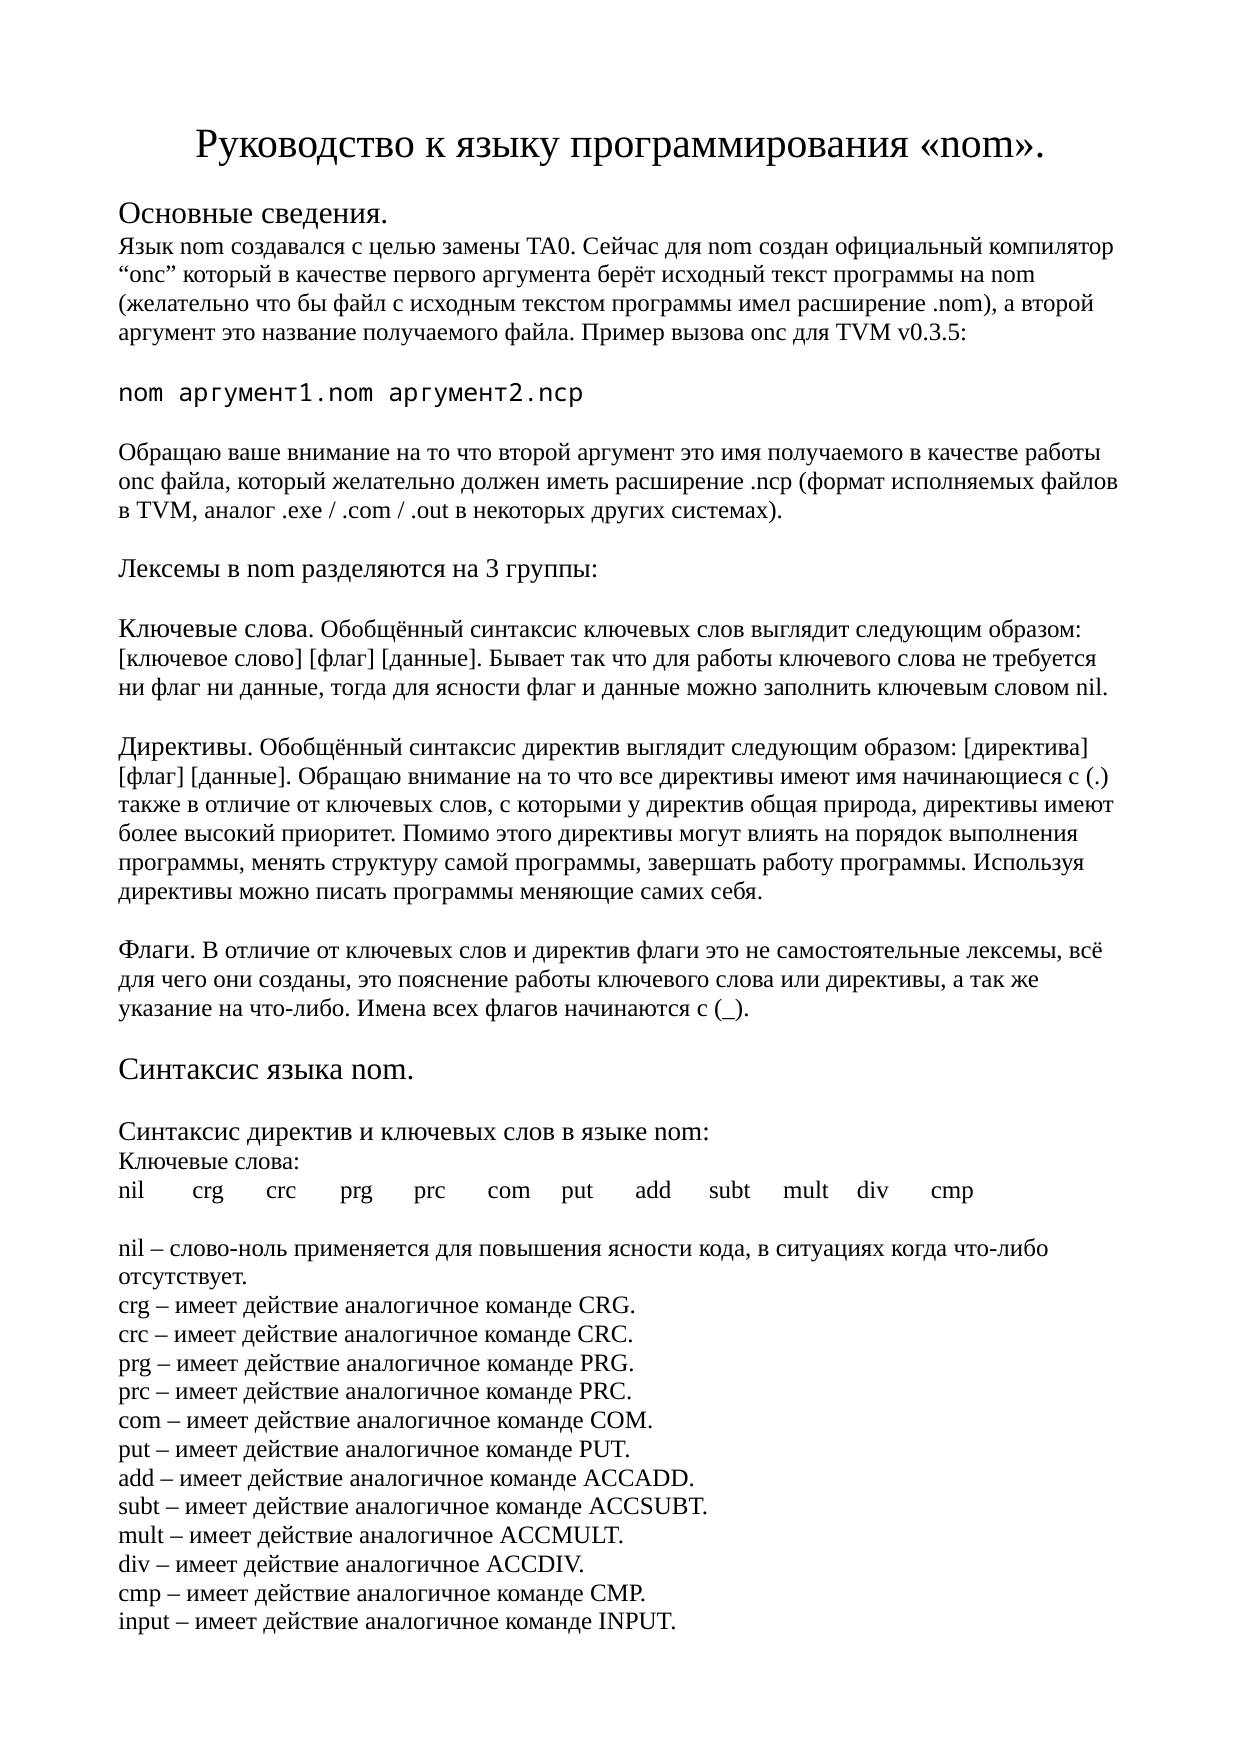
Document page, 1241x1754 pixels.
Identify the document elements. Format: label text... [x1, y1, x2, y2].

text Ключевые слова. Обобщённый синтаксис ключевых слов выглядит следующим образом: [ключевое слово] [флаг] [данные]. Бывает так что для работы ключевого слова не требуется ни флаг ни данные, тогда для ясности флаг и данные можно заполнить ключевым словом nil. [118, 612, 1122, 701]
text Синтаксис директив и ключевых слов в языке nom: [118, 1115, 1122, 1146]
text crg – имеет действие аналогичное команде CRG. [118, 1290, 1122, 1319]
text Руководство к языку программирования «nom». [118, 118, 1122, 166]
text subt – имеет действие аналогичное команде ACCSUBT. [118, 1491, 1122, 1520]
text Язык nom создавался с целью замены TA0. Сейчас для nom создан официальный компилятор “onc” который в качестве первого аргумента берёт исходный текст программы на nom (желательно что бы файл с исходным текстом программы имел расширение .nom), а второй аргумент это название получаемого файла. Пример вызова onc для TVM v0.3.5: [118, 231, 1122, 346]
text cmp – имеет действие аналогичное команде CMP. [118, 1578, 1122, 1606]
text input – имеет действие аналогичное команде INPUT. [118, 1606, 1122, 1635]
text Обращаю ваше внимание на то что второй аргумент это имя получаемого в качестве работы onc файла, который желательно должен иметь расширение .ncp (формат исполняемых файлов в TVM, аналог .exe / .com / .out в некоторых других системах). [118, 437, 1122, 523]
text nil – слово-ноль применяется для повышения ясности кода, в ситуациях когда что-либо отсутствует. [118, 1233, 1122, 1290]
text com – имеет действие аналогичное команде COM. [118, 1405, 1122, 1434]
text Основные сведения. [118, 195, 1122, 231]
text prg – имеет действие аналогичное команде PRG. [118, 1348, 1122, 1376]
text prc – имеет действие аналогичное команде PRC. [118, 1376, 1122, 1405]
text Синтаксис языка nom. [118, 1051, 1122, 1087]
text Директивы. Обобщённый синтаксис директив выглядит следующим образом: [директива] [флаг] [данные]. Обращаю внимание на то что все директивы имеют имя начинающиеся с (.) также в отличие от ключевых слов, с которыми у директив общая природа, директивы имеют более высокий приоритет. Помимо этого директивы могут влиять на порядок выполнения программы, менять структуру самой программы, завершать работу программы. Используя директивы можно писать программы меняющие самих себя. [118, 729, 1122, 904]
text put – имеет действие аналогичное команде PUT. [118, 1434, 1122, 1463]
text crc – имеет действие аналогичное команде CRC. [118, 1319, 1122, 1348]
text mult – имеет действие аналогичное ACCMULT. [118, 1520, 1122, 1549]
text Ключевые слова: [118, 1146, 1122, 1175]
text nil crg crc prg prc com put add subt mult div cmp [118, 1175, 1122, 1204]
text add – имеет действие аналогичное команде ACCADD. [118, 1463, 1122, 1491]
text div – имеет действие аналогичное ACCDIV. [118, 1549, 1122, 1578]
text Флаги. В отличие от ключевых слов и директив флаги это не самостоятельные лексемы, всё для чего они созданы, это пояснение работы ключевого слова или директивы, а так же указание на что-либо. Имена всех флагов начинаются с (_). [118, 933, 1122, 1022]
text nom аргумент1.nom аргумент2.ncp [118, 374, 1122, 408]
text Лексемы в nom разделяются на 3 группы: [118, 552, 1122, 583]
